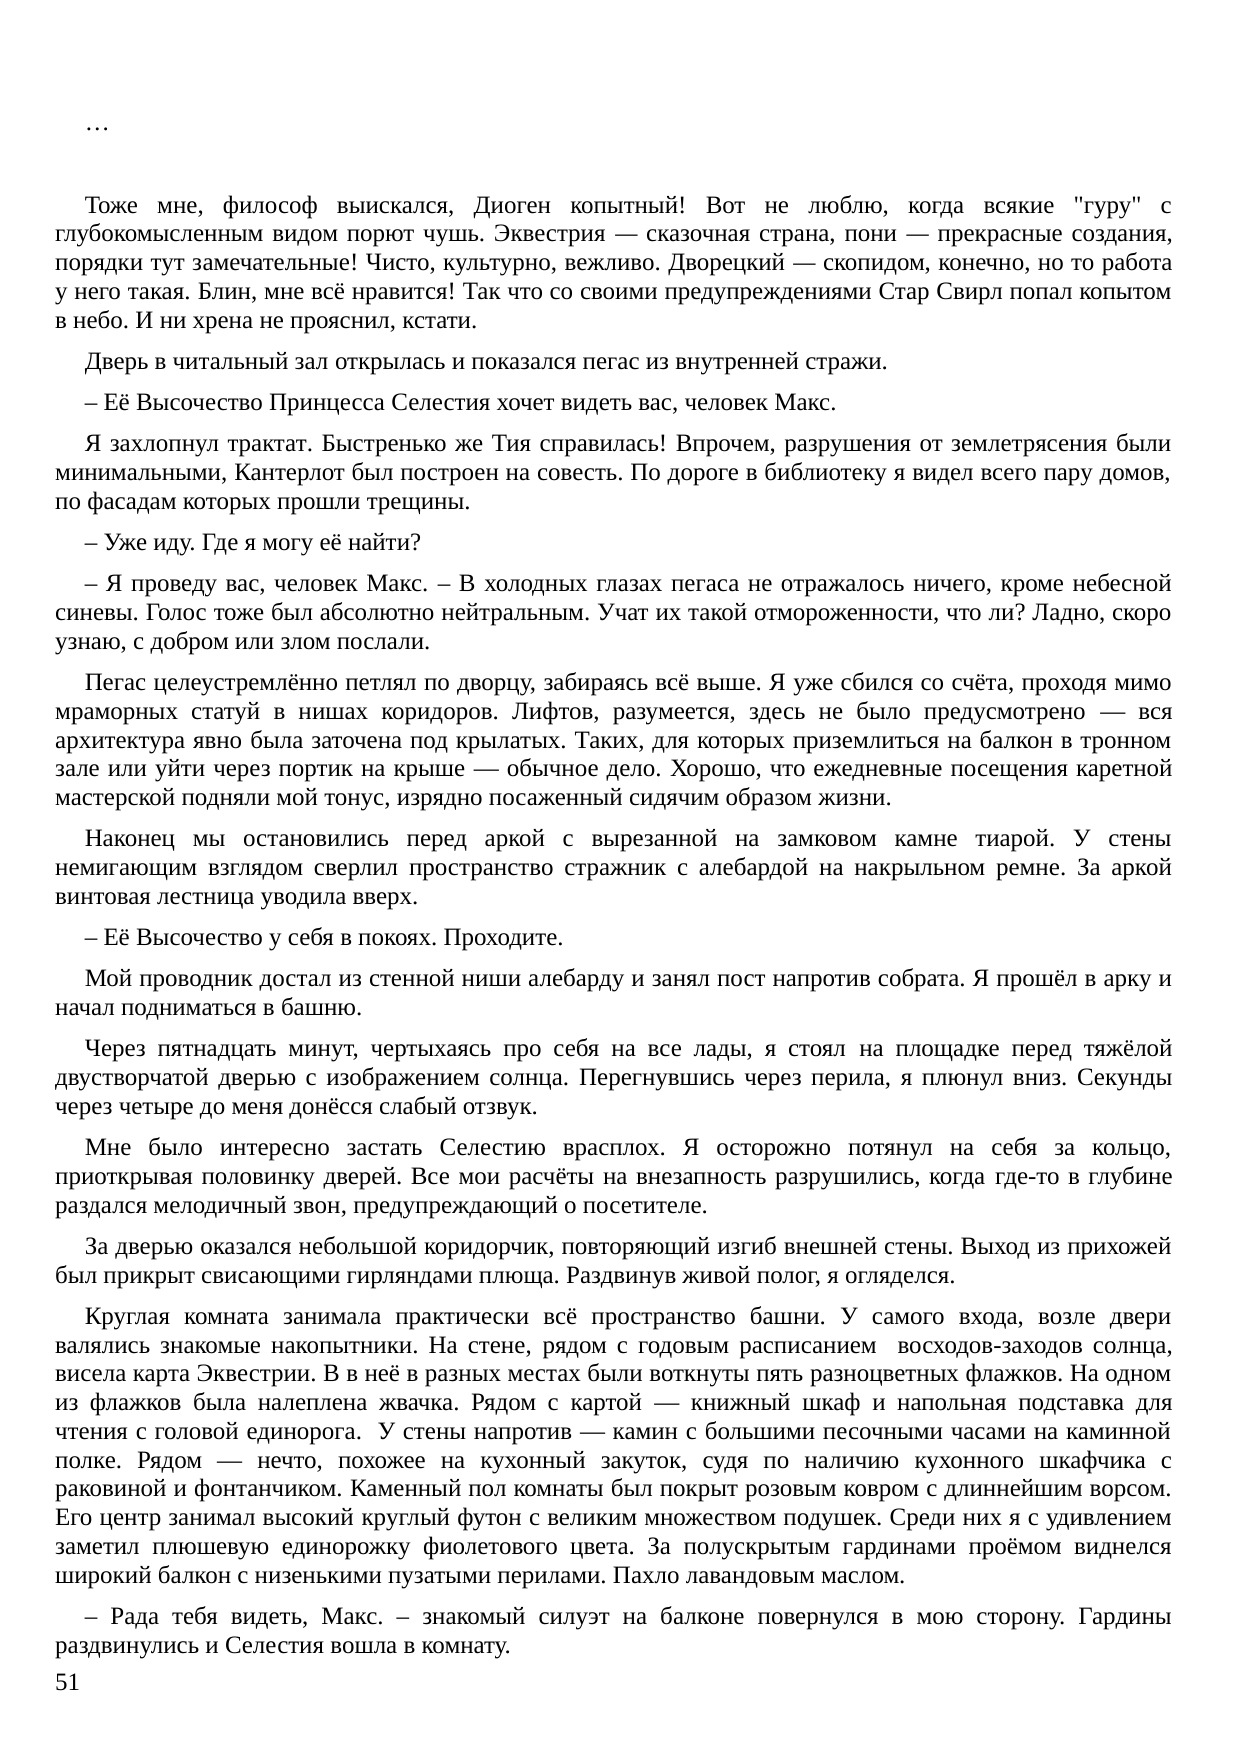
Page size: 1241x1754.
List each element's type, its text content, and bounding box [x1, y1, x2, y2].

text – Я проведу вас, человек Макс. – В холодных глазах пегаса не отражалось ничего, кроме небесной синевы. Голос тоже был абсолютно нейтральным. Учат их такой отмороженности, что ли? Ладно, скоро узнаю, с добром или злом послали. [55, 568, 1173, 655]
text Тоже мне, философ выискался, Диоген копытный! Вот не люблю, когда всякие "гуру" с глубокомысленным видом порют чушь. Эквестрия — сказочная страна, пони — прекрасные создания, порядки тут замечательные! Чисто, культурно, вежливо. Дворецкий — скопидом, конечно, но то работа у него такая. Блин, мне всё нравится! Так что со своими предупреждениями Стар Свирл попал копытом в небо. И ни хрена не прояснил, кстати. [55, 190, 1173, 333]
text – Её Высочество у себя в покоях. Проходите. [55, 922, 1173, 951]
text Круглая комната занимала практически всё пространство башни. У самого входа, возле двери валялись знакомые накопытники. На стене, рядом с годовым расписанием восходов-заходов солнца, висела карта Эквестрии. В в неё в разных местах были воткнуты пять разноцветных флажков. На одном из флажков была налеплена жвачка. Рядом с картой — книжный шкаф и напольная подставка для чтения с головой единорога. У стены напротив — камин с большими песочными часами на каминной полке. Рядом — нечто, похожее на кухонный закуток, судя по наличию кухонного шкафчика с раковиной и фонтанчиком. Каменный пол комнаты был покрыт розовым ковром с длиннейшим ворсом. Его центр занимал высокий круглый футон с великим множеством подушек. Среди них я с удивлением заметил плюшевую единорожку фиолетового цвета. За полускрытым гардинами проёмом виднелся широкий балкон с низенькими пузатыми перилами. Пахло лавандовым маслом. [55, 1301, 1173, 1588]
text Я захлопнул трактат. Быстренько же Тия справилась! Впрочем, разрушения от землетрясения были минимальными, Кантерлот был построен на совесть. По дороге в библиотеку я видел всего пару домов, по фасадам которых прошли трещины. [55, 428, 1173, 515]
text – Рада тебя видеть, Макс. – знакомый силуэт на балконе повернулся в мою сторону. Гардины раздвинулись и Селестия вошла в комнату. [55, 1601, 1173, 1658]
text Мой проводник достал из стенной ниши алебарду и занял пост напротив собрата. Я прошёл в арку и начал подниматься в башню. [55, 963, 1173, 1021]
text Через пятнадцать минут, чертыхаясь про себя на все лады, я стоял на площадке перед тяжёлой двустворчатой дверью с изображением солнца. Перегнувшись через перила, я плюнул вниз. Секунды через четыре до меня донёсся слабый отзвук. [55, 1033, 1173, 1120]
text За дверью оказался небольшой коридорчик, повторяющий изгиб внешней стены. Выход из прихожей был прикрыт свисающими гирляндами плюща. Раздвинув живой полог, я огляделся. [55, 1231, 1173, 1288]
text Пегас целеустремлённо петлял по дворцу, забираясь всё выше. Я уже сбился со счёта, проходя мимо мраморных статуй в нишах коридоров. Лифтов, разумеется, здесь не было предусмотрено — вся архитектура явно была заточена под крылатых. Таких, для которых приземлиться на балкон в тронном зале или уйти через портик на крыше — обычное дело. Хорошо, что ежедневные посещения каретной мастерской подняли мой тонус, изрядно посаженный сидячим образом жизни. [55, 667, 1173, 811]
text – Уже иду. Где я могу её найти? [55, 527, 1173, 556]
text Дверь в читальный зал открылась и показался пегас из внутренней стражи. [55, 346, 1173, 375]
text – Её Высочество Принцесса Селестия хочет видеть вас, человек Макс. [55, 387, 1173, 416]
text Мне было интересно застать Селестию врасплох. Я осторожно потянул на себя за кольцо, приоткрывая половинку дверей. Все мои расчёты на внезапность разрушились, когда где-то в глубине раздался мелодичный звон, предупреждающий о посетителе. [55, 1132, 1173, 1218]
text … [55, 107, 1173, 136]
text Наконец мы остановились перед аркой с вырезанной на замковом камне тиарой. У стены немигающим взглядом сверлил пространство стражник с алебардой на накрыльном ремне. За аркой винтовая лестница уводила вверх. [55, 823, 1173, 910]
